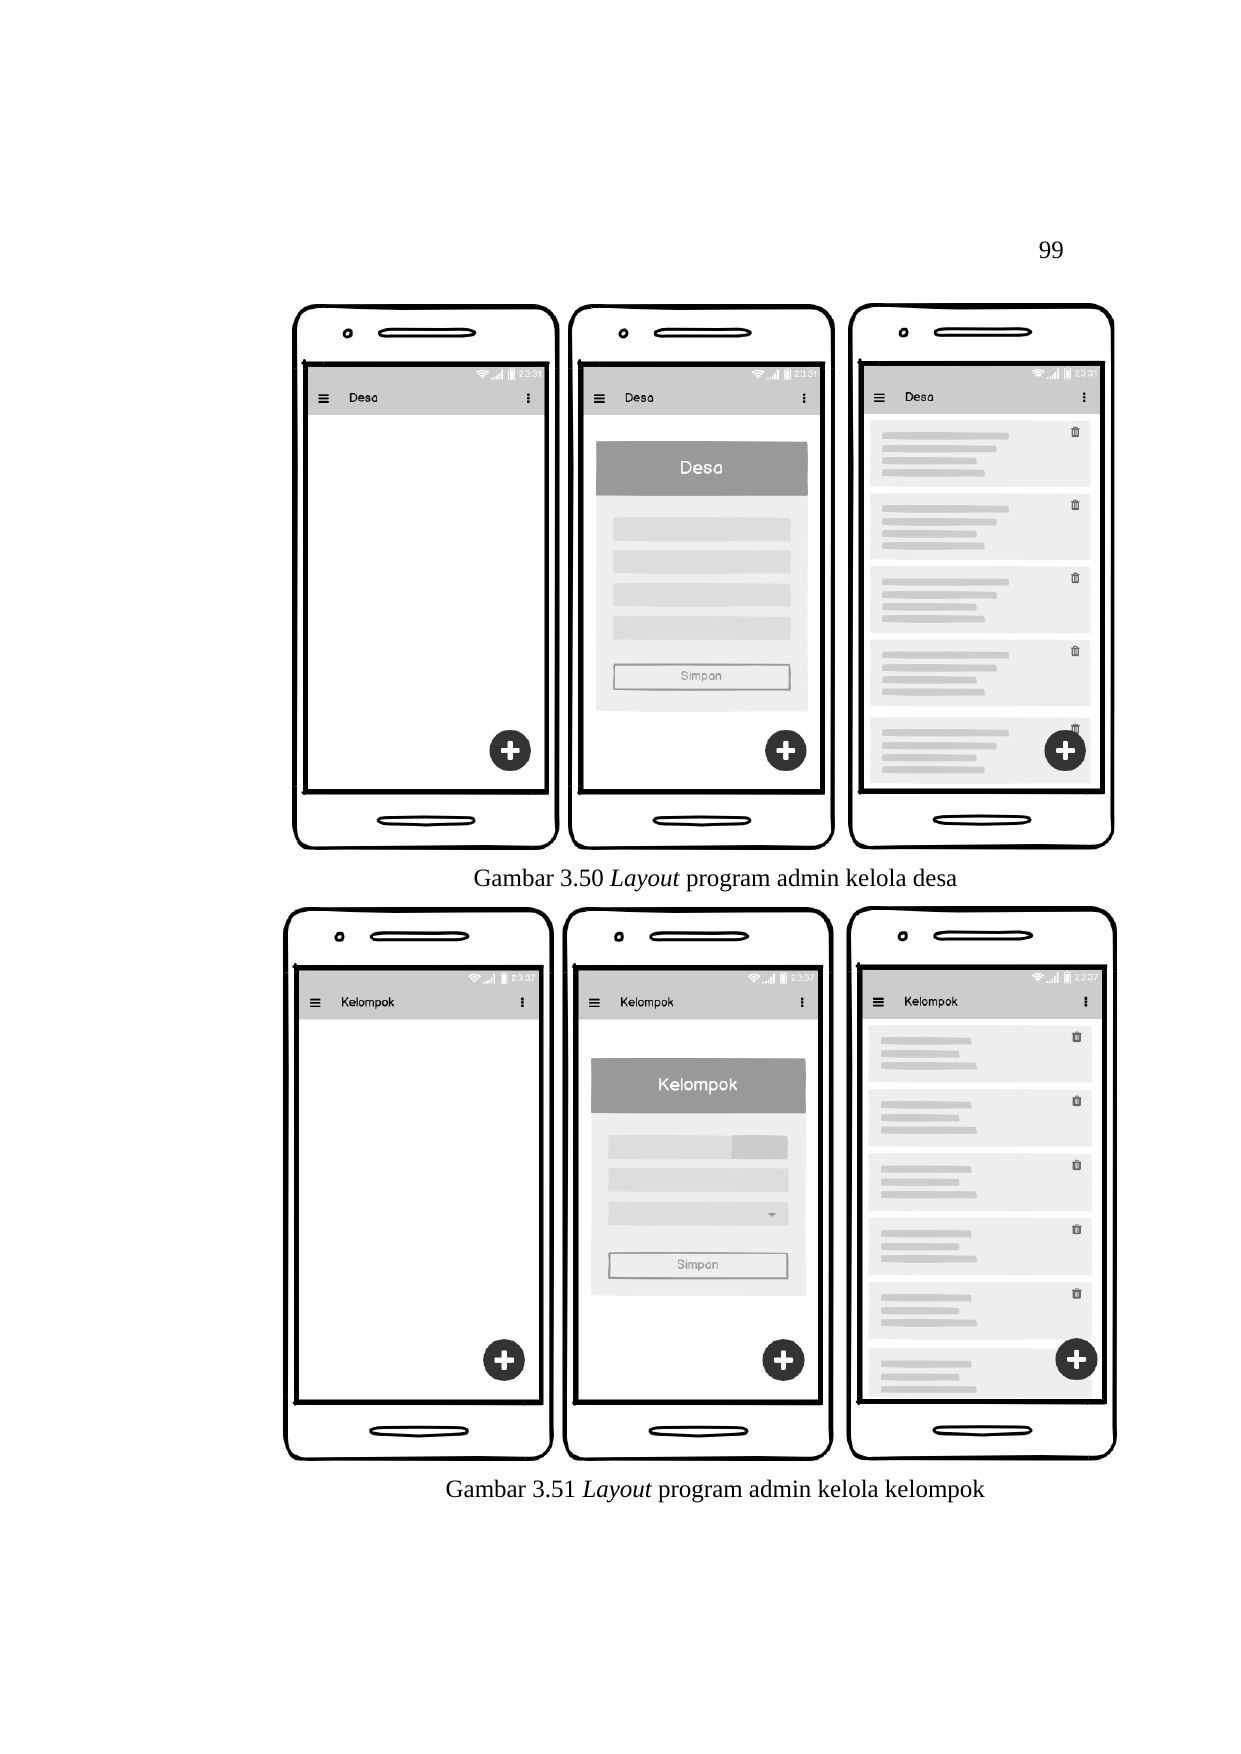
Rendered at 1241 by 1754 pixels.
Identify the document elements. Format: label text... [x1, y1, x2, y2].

picture [282, 906, 1117, 1461]
picture [291, 303, 1115, 850]
text Gambar 3.51 Layout program admin kelola kelompok [367, 1461, 1063, 1503]
text Gambar 3.50 Layout program admin kelola desa [367, 850, 1063, 892]
text [367, 294, 1063, 303]
